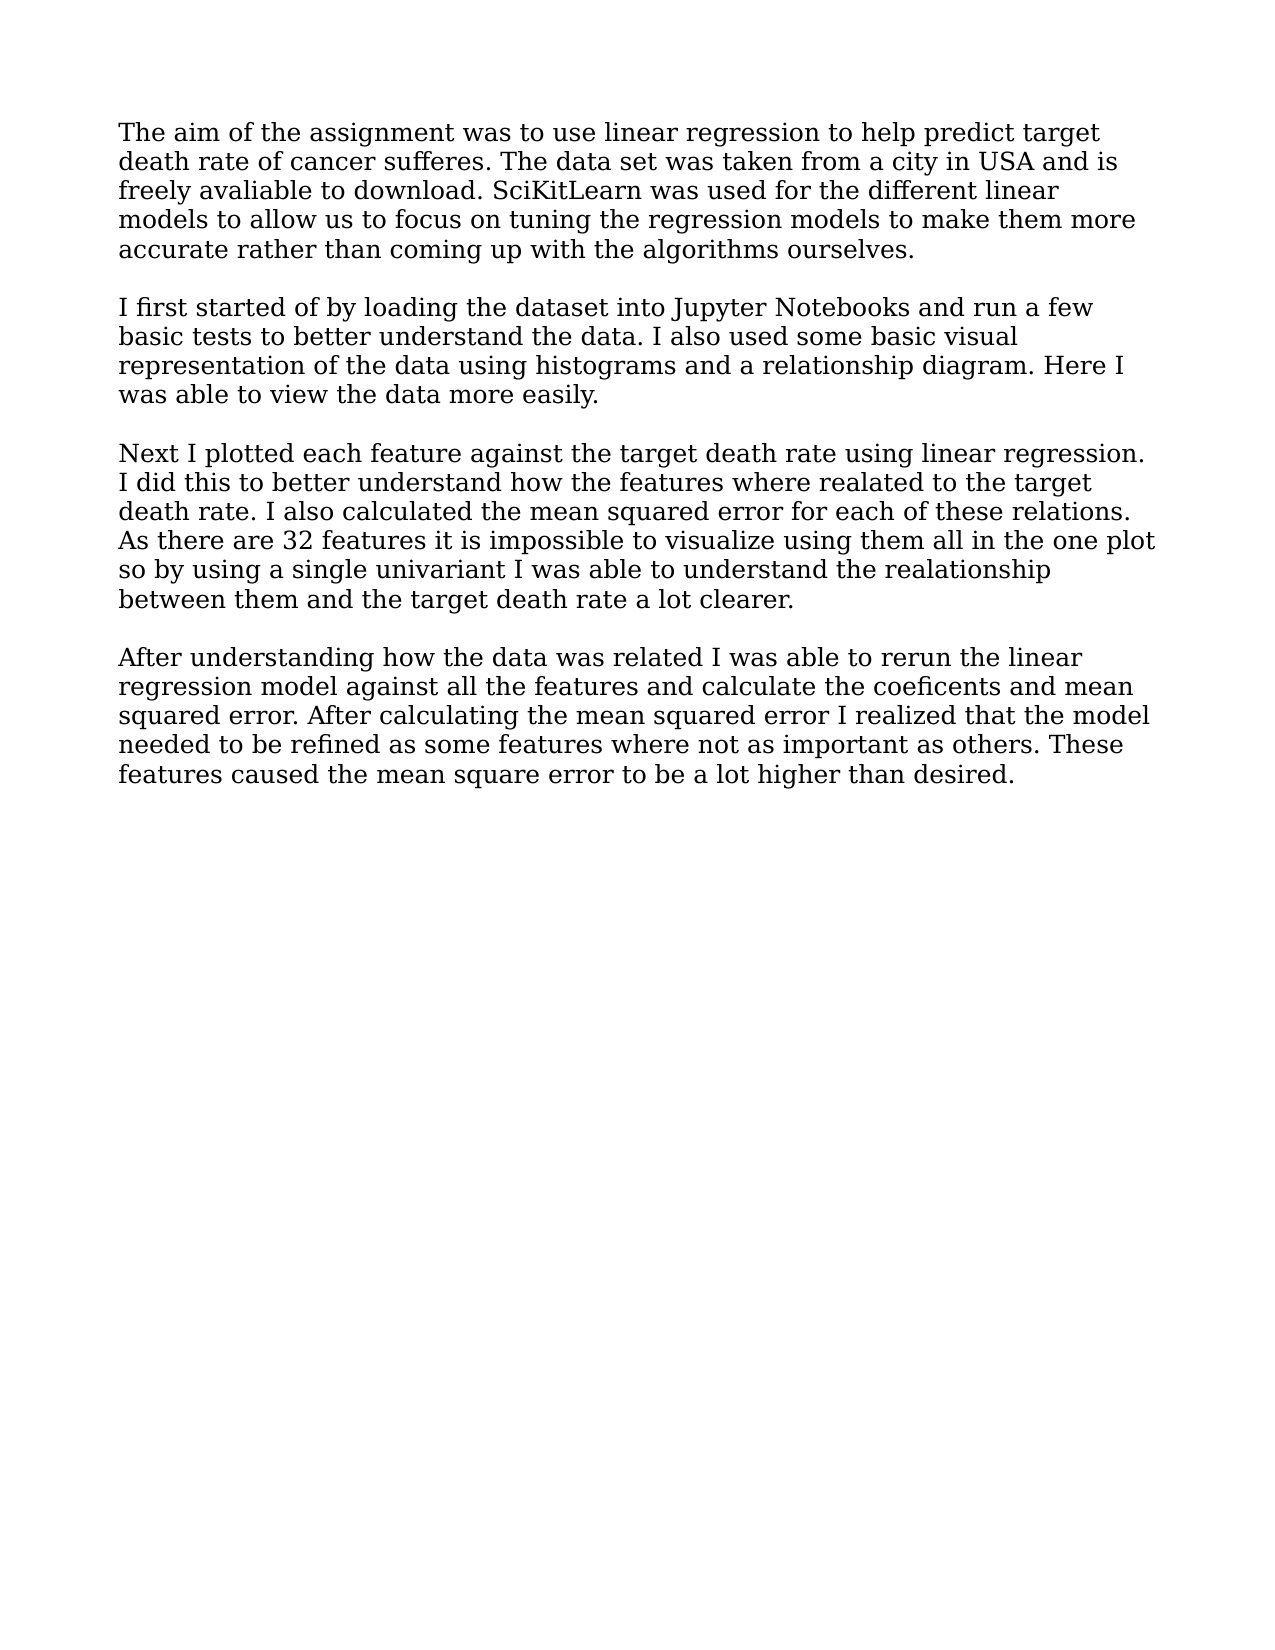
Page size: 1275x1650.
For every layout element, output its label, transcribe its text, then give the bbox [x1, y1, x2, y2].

text The aim of the assignment was to use linear regression to help predict target death rate of cancer sufferes. The data set was taken from a city in USA and is freely avaliable to download. SciKitLearn was used for the different linear models to allow us to focus on tuning the regression models to make them more accurate rather than coming up with the algorithms ourselves. [118, 118, 1157, 264]
text Next I plotted each feature against the target death rate using linear regression. I did this to better understand how the features where realated to the target death rate. I also calculated the mean squared error for each of these relations. As there are 32 features it is impossible to visualize using them all in the one plot so by using a single univariant I was able to understand the realationship between them and the target death rate a lot clearer. [118, 439, 1157, 614]
text I first started of by loading the dataset into Jupyter Notebooks and run a few basic tests to better understand the data. I also used some basic visual representation of the data using histograms and a relationship diagram. Here I was able to view the data more easily. [118, 293, 1157, 410]
text After understanding how the data was related I was able to rerun the linear regression model against all the features and calculate the coeficents and mean squared error. After calculating the mean squared error I realized that the model needed to be refined as some features where not as important as others. These features caused the mean square error to be a lot higher than desired. [118, 643, 1157, 789]
